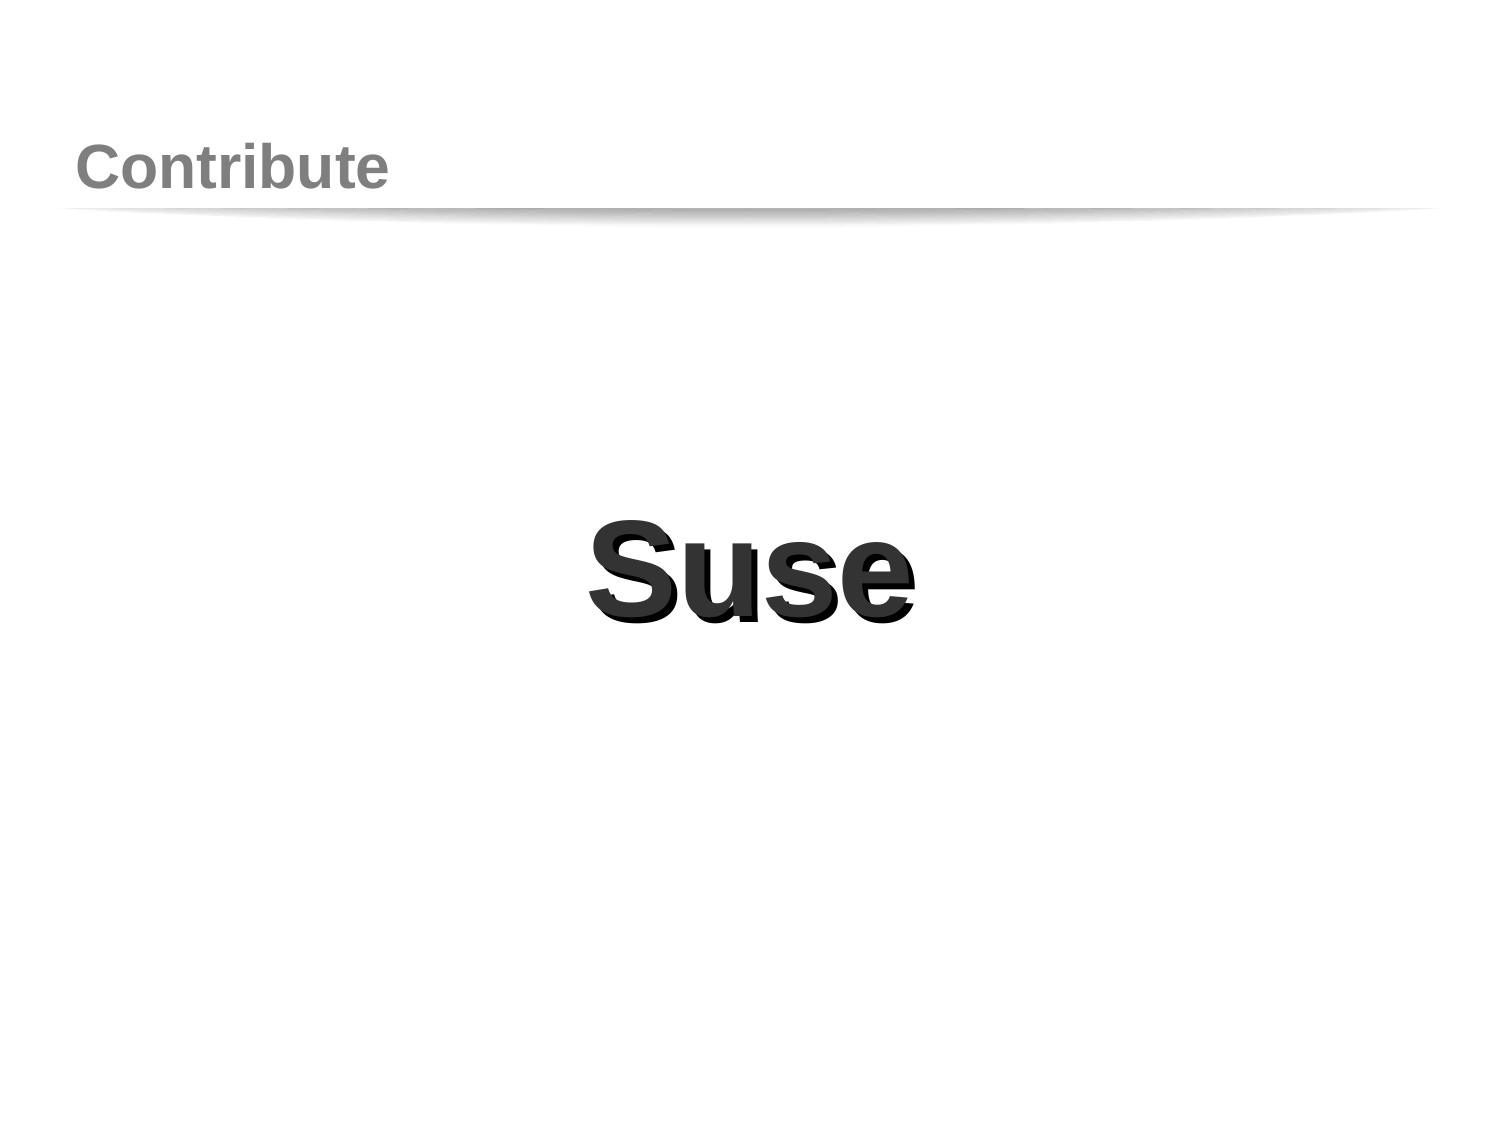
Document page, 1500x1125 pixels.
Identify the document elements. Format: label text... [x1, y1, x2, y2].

title Contribute [75, 71, 1426, 203]
text_box Suse [75, 479, 1426, 646]
